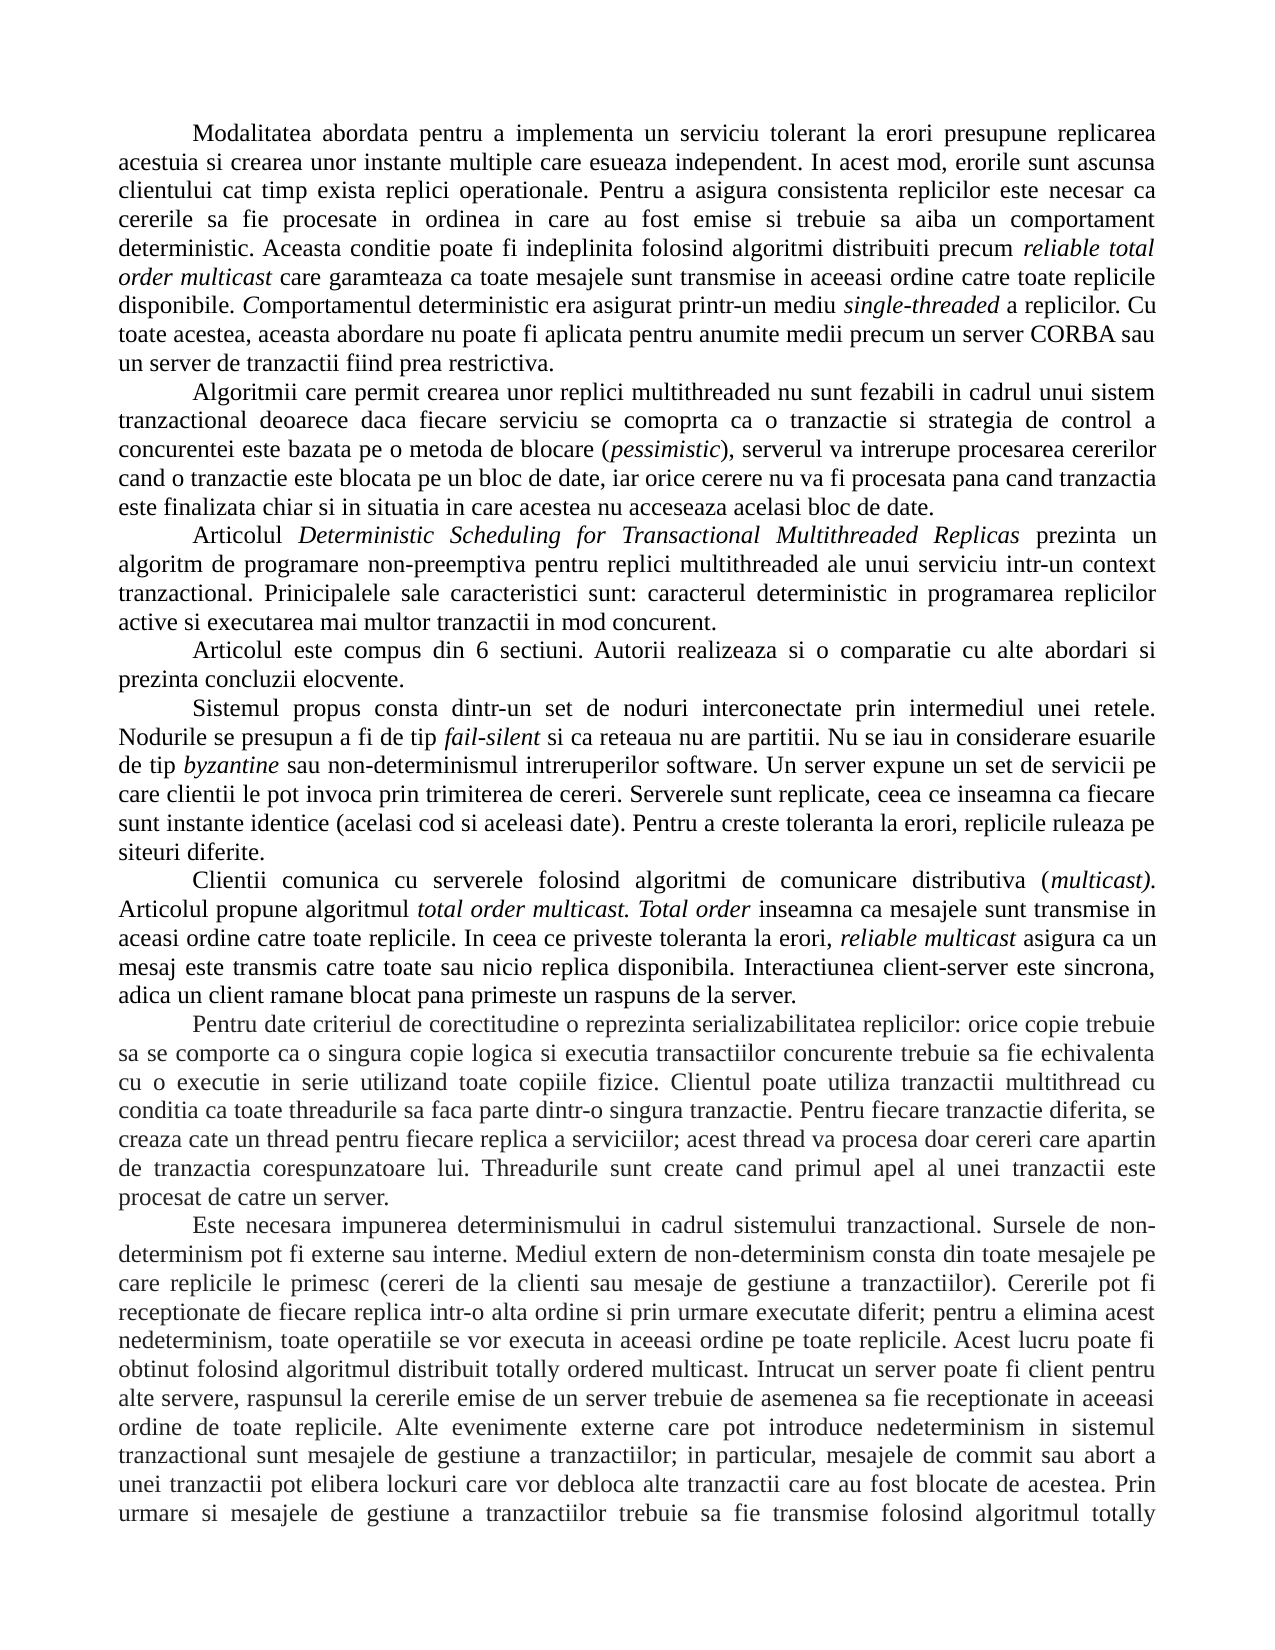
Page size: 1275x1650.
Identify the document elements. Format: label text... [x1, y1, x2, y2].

text Clientii comunica cu serverele folosind algoritmi de comunicare distributiva (multicast). Articolul propune algoritmul total order multicast. Total order inseamna ca mesajele sunt transmise in aceasi ordine catre toate replicile. In ceea ce priveste toleranta la erori, reliable multicast asigura ca un mesaj este transmis catre toate sau nicio replica disponibila. Interactiunea client-server este sincrona, adica un client ramane blocat pana primeste un raspuns de la server. [118, 866, 1157, 1009]
text Algoritmii care permit crearea unor replici multithreaded nu sunt fezabili in cadrul unui sistem tranzactional deoarece daca fiecare serviciu se comoprta ca o tranzactie si strategia de control a concurentei este bazata pe o metoda de blocare (pessimistic), serverul va intrerupe procesarea cererilor cand o tranzactie este blocata pe un bloc de date, iar orice cerere nu va fi procesata pana cand tranzactia este finalizata chiar si in situatia in care acestea nu acceseaza acelasi bloc de date. [118, 377, 1157, 521]
text Sistemul propus consta dintr-un set de noduri interconectate prin intermediul unei retele. Nodurile se presupun a fi de tip fail-silent si ca reteaua nu are partitii. Nu se iau in considerare esuarile de tip byzantine sau non-determinismul intreruperilor software. Un server expune un set de servicii pe care clientii le pot invoca prin trimiterea de cereri. Serverele sunt replicate, ceea ce inseamna ca fiecare sunt instante identice (acelasi cod si aceleasi date). Pentru a creste toleranta la erori, replicile ruleaza pe siteuri diferite. [118, 693, 1157, 866]
text Articolul este compus din 6 sectiuni. Autorii realizeaza si o comparatie cu alte abordari si prezinta concluzii elocvente. [118, 636, 1157, 693]
text Este necesara impunerea determinismului in cadrul sistemului tranzactional. Sursele de non-determinism pot fi externe sau interne. Mediul extern de non-determinism consta din toate mesajele pe care replicile le primesc (cereri de la clienti sau mesaje de gestiune a tranzactiilor). Cererile pot fi receptionate de fiecare replica intr-o alta ordine si prin urmare executate diferit; pentru a elimina acest nedeterminism, toate operatiile se vor executa in aceeasi ordine pe toate replicile. Acest lucru poate fi obtinut folosind algoritmul distribuit totally ordered multicast. Intrucat un server poate fi client pentru alte servere, raspunsul la cererile emise de un server trebuie de asemenea sa fie receptionate in aceeasi ordine de toate replicile. Alte evenimente externe care pot introduce nedeterminism in sistemul tranzactional sunt mesajele de gestiune a tranzactiilor; in particular, mesajele de commit sau abort a unei tranzactii pot elibera lockuri care vor debloca alte tranzactii care au fost blocate de acestea. Prin urmare si mesajele de gestiune a tranzactiilor trebuie sa fie transmise folosind algoritmul totally [118, 1211, 1157, 1527]
text Articolul Deterministic Scheduling for Transactional Multithreaded Replicas prezinta un algoritm de programare non-preemptiva pentru replici multithreaded ale unui serviciu intr-un context tranzactional. Prinicipalele sale caracteristici sunt: caracterul deterministic in programarea replicilor active si executarea mai multor tranzactii in mod concurent. [118, 521, 1157, 636]
text Modalitatea abordata pentru a implementa un serviciu tolerant la erori presupune replicarea acestuia si crearea unor instante multiple care esueaza independent. In acest mod, erorile sunt ascunsa clientului cat timp exista replici operationale. Pentru a asigura consistenta replicilor este necesar ca cererile sa fie procesate in ordinea in care au fost emise si trebuie sa aiba un comportament deterministic. Aceasta conditie poate fi indeplinita folosind algoritmi distribuiti precum reliable total order multicast care garamteaza ca toate mesajele sunt transmise in aceeasi ordine catre toate replicile disponibile. Comportamentul deterministic era asigurat printr-un mediu single-threaded a replicilor. Cu toate acestea, aceasta abordare nu poate fi aplicata pentru anumite medii precum un server CORBA sau un server de tranzactii fiind prea restrictiva. [118, 118, 1157, 377]
text Pentru date criteriul de corectitudine o reprezinta serializabilitatea replicilor: orice copie trebuie sa se comporte ca o singura copie logica si executia transactiilor concurente trebuie sa fie echivalenta cu o executie in serie utilizand toate copiile fizice. Clientul poate utiliza tranzactii multithread cu conditia ca toate threadurile sa faca parte dintr-o singura tranzactie. Pentru fiecare tranzactie diferita, se creaza cate un thread pentru fiecare replica a serviciilor; acest thread va procesa doar cereri care apartin de tranzactia corespunzatoare lui. Threadurile sunt create cand primul apel al unei tranzactii este procesat de catre un server. [118, 1009, 1157, 1211]
